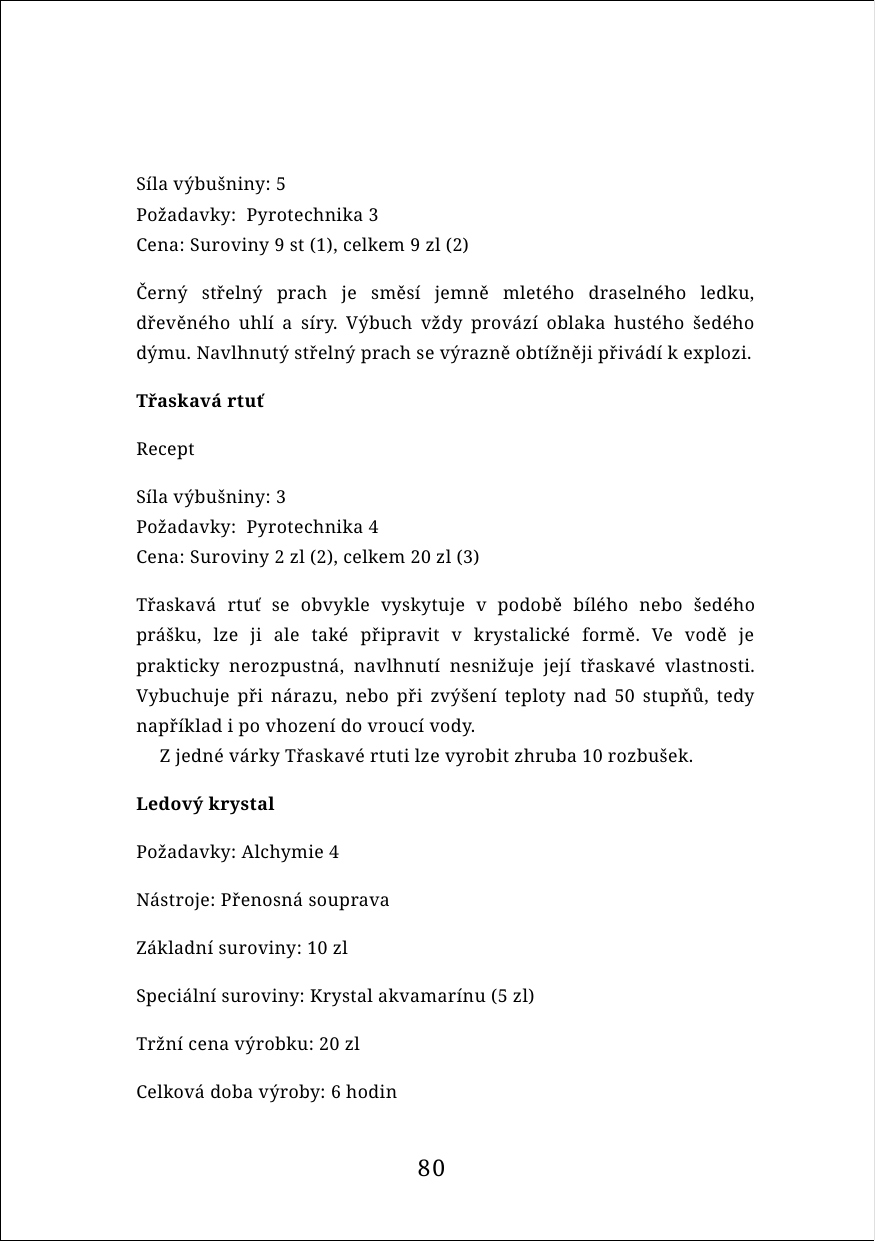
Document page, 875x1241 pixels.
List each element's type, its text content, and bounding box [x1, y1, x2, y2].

text Ledový krystal [136, 792, 756, 816]
text Třaskavá rtuť se obvykle vyskytuje v podobě bílého nebo šedého prášku, lze ji ale také připravit v krystalické formě. Ve vodě je prakticky nerozpustná, navlhnutí nesnižuje její třaskavé vlastnosti. Vybuchuje při nárazu, nebo při zvýšení teploty nad 50 stupňů, tedy například i po vhození do vroucí vody. Z jedné várky Třaskavé rtuti lze vyrobit zhruba 10 rozbušek. [136, 593, 756, 768]
text Celková doba výroby: 6 hodin [136, 1079, 756, 1103]
text Základní suroviny: 10 zl [136, 935, 756, 959]
text Požadavky: Alchymie 4 [136, 839, 756, 864]
text Nástroje: Přenosná souprava [136, 887, 756, 912]
text Síla výbušniny: 5 Požadavky: Pyrotechnika 3 Cena: Suroviny 9 st (1), celkem 9 zl (2) [136, 172, 756, 256]
text Třaskavá rtuť [136, 388, 756, 413]
text Síla výbušniny: 3 Požadavky: Pyrotechnika 4 Cena: Suroviny 2 zl (2), celkem 20 zl (3) [136, 484, 756, 569]
text Tržní cena výrobku: 20 zl [136, 1031, 756, 1055]
text Recept [136, 436, 756, 461]
text Černý střelný prach je směsí jemně mletého draselného ledku, dřevěného uhlí a síry. Výbuch vždy provází oblaka hustého šedého dýmu. Navlhnutý střelný prach se výrazně obtížněji přivádí k explozi. [136, 280, 756, 365]
text Speciální suroviny: Krystal akvamarínu (5 zl) [136, 983, 756, 1007]
